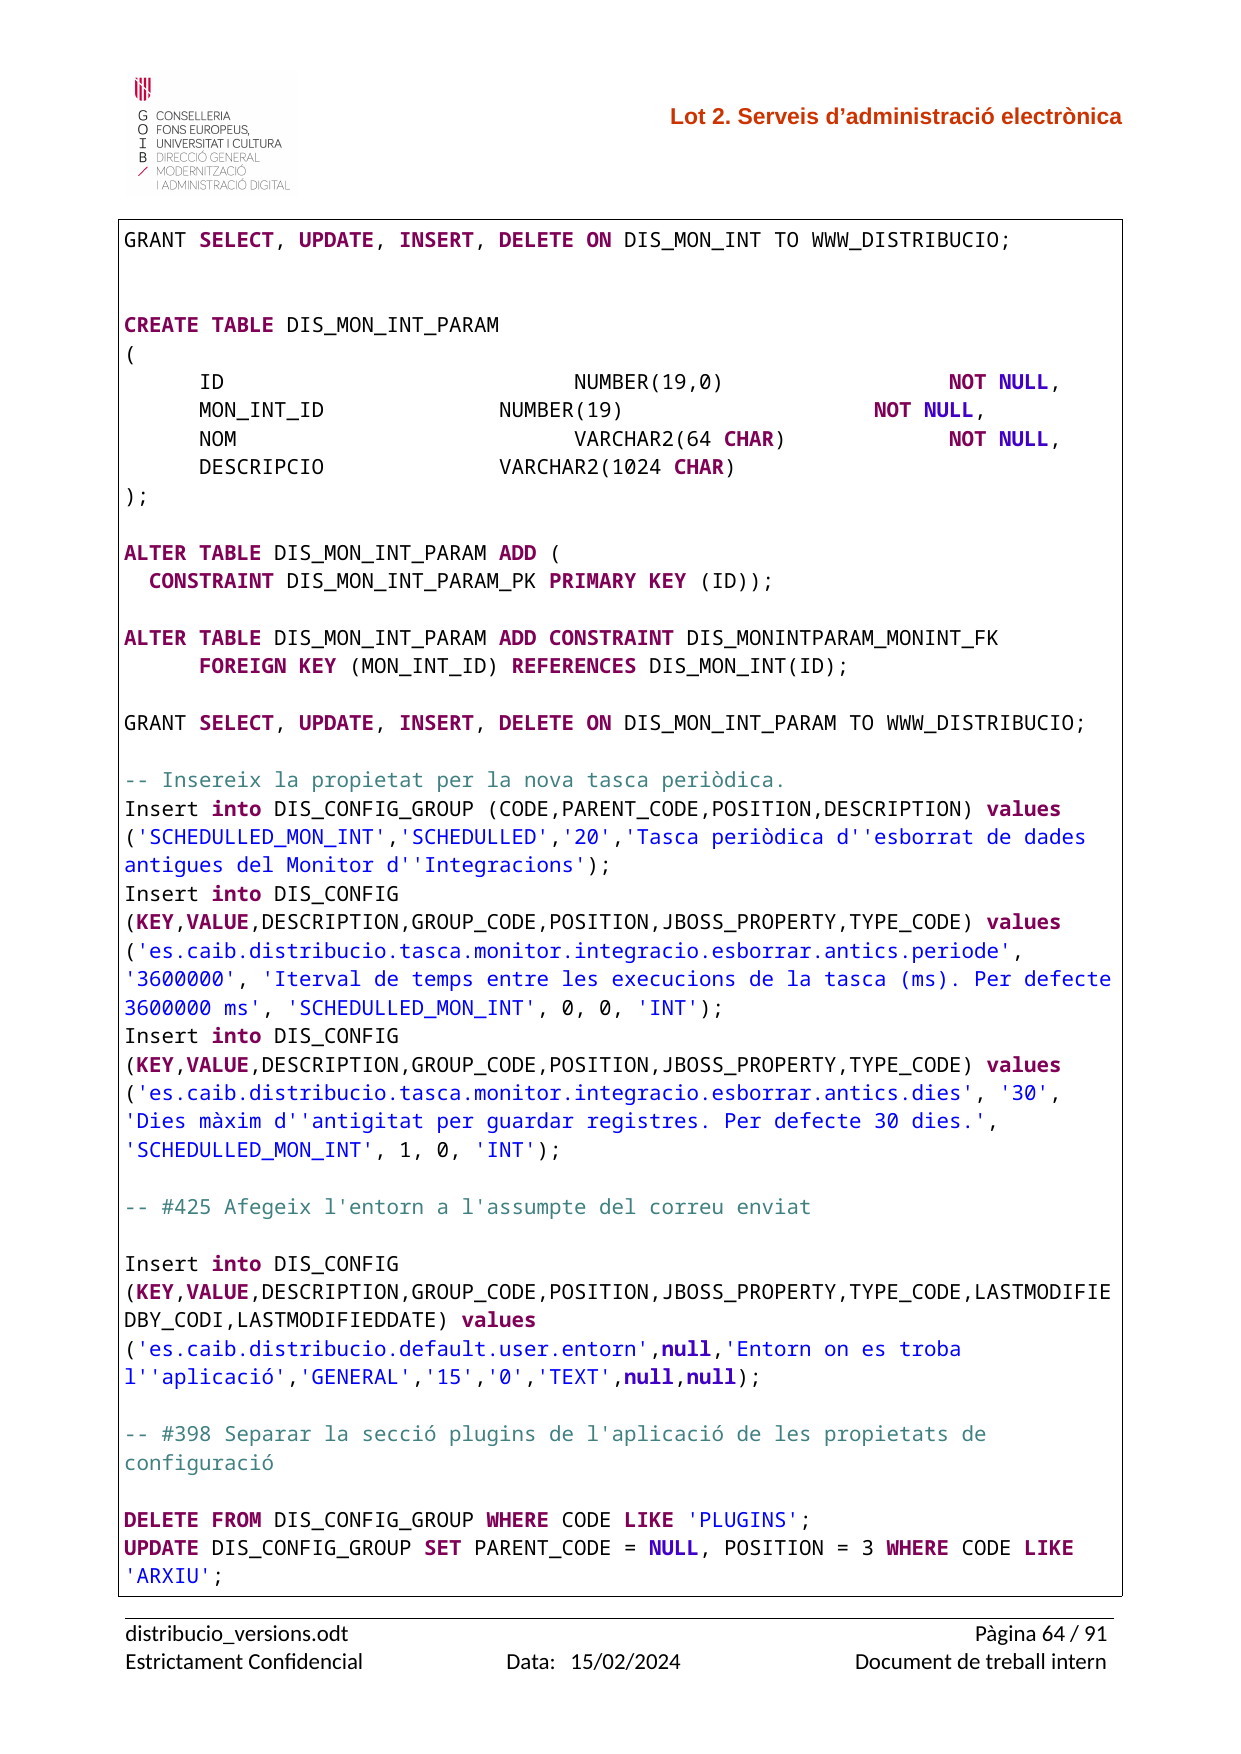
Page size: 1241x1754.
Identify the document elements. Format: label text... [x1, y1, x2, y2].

picture [126, 70, 299, 197]
table_header GRANT SELECT, UPDATE, INSERT, DELETE ON DIS_MON_INT TO WWW_DISTRIBUCIO; CREATE TABLE DIS_MON_INT_PARAM ( ID NUMBER(19,0) NOT NULL, MON_INT_ID NUMBER(19) NOT NULL, NOM VARCHAR2(64 CHAR) NOT NULL, DESCRIPCIO VARCHAR2(1024 CHAR) ); ALTER TABLE DIS_MON_INT_PARAM ADD ( CONSTRAINT DIS_MON_INT_PARAM_PK PRIMARY KEY (ID)); ALTER TABLE DIS_MON_INT_PARAM ADD CONSTRAINT DIS_MONINTPARAM_MONINT_FK FOREIGN KEY (MON_INT_ID) REFERENCES DIS_MON_INT(ID); GRANT SELECT, UPDATE, INSERT, DELETE ON DIS_MON_INT_PARAM TO WWW_DISTRIBUCIO; -- Insereix la propietat per la nova tasca periòdica. Insert into DIS_CONFIG_GROUP (CODE,PARENT_CODE,POSITION,DESCRIPTION) values ('SCHEDULLED_MON_INT','SCHEDULLED','20','Tasca periòdica d''esborrat de dades antigues del Monitor d''Integracions'); Insert into DIS_CONFIG (KEY,VALUE,DESCRIPTION,GROUP_CODE,POSITION,JBOSS_PROPERTY,TYPE_CODE) values ('es.caib.distribucio.tasca.monitor.integracio.esborrar.antics.periode', '3600000', 'Iterval de temps entre les execucions de la tasca (ms). Per defecte 3600000 ms', 'SCHEDULLED_MON_INT', 0, 0, 'INT'); Insert into DIS_CONFIG (KEY,VALUE,DESCRIPTION,GROUP_CODE,POSITION,JBOSS_PROPERTY,TYPE_CODE) values ('es.caib.distribucio.tasca.monitor.integracio.esborrar.antics.dies', '30', 'Dies màxim d''antigitat per guardar registres. Per defecte 30 dies.', 'SCHEDULLED_MON_INT', 1, 0, 'INT'); -- #425 Afegeix l'entorn a l'assumpte del correu enviat Insert into DIS_CONFIG (KEY,VALUE,DESCRIPTION,GROUP_CODE,POSITION,JBOSS_PROPERTY,TYPE_CODE,LASTMODIFIEDBY_CODI,LASTMODIFIEDDATE) values ('es.caib.distribucio.default.user.entorn',null,'Entorn on es troba l''aplicació','GENERAL','15','0','TEXT',null,null); -- #398 Separar la secció plugins de l'aplicació de les propietats de configuració DELETE FROM DIS_CONFIG_GROUP WHERE CODE LIKE 'PLUGINS'; UPDATE DIS_CONFIG_GROUP SET PARENT_CODE = NULL, POSITION = 3 WHERE CODE LIKE 'ARXIU'; [119, 220, 1122, 1596]
